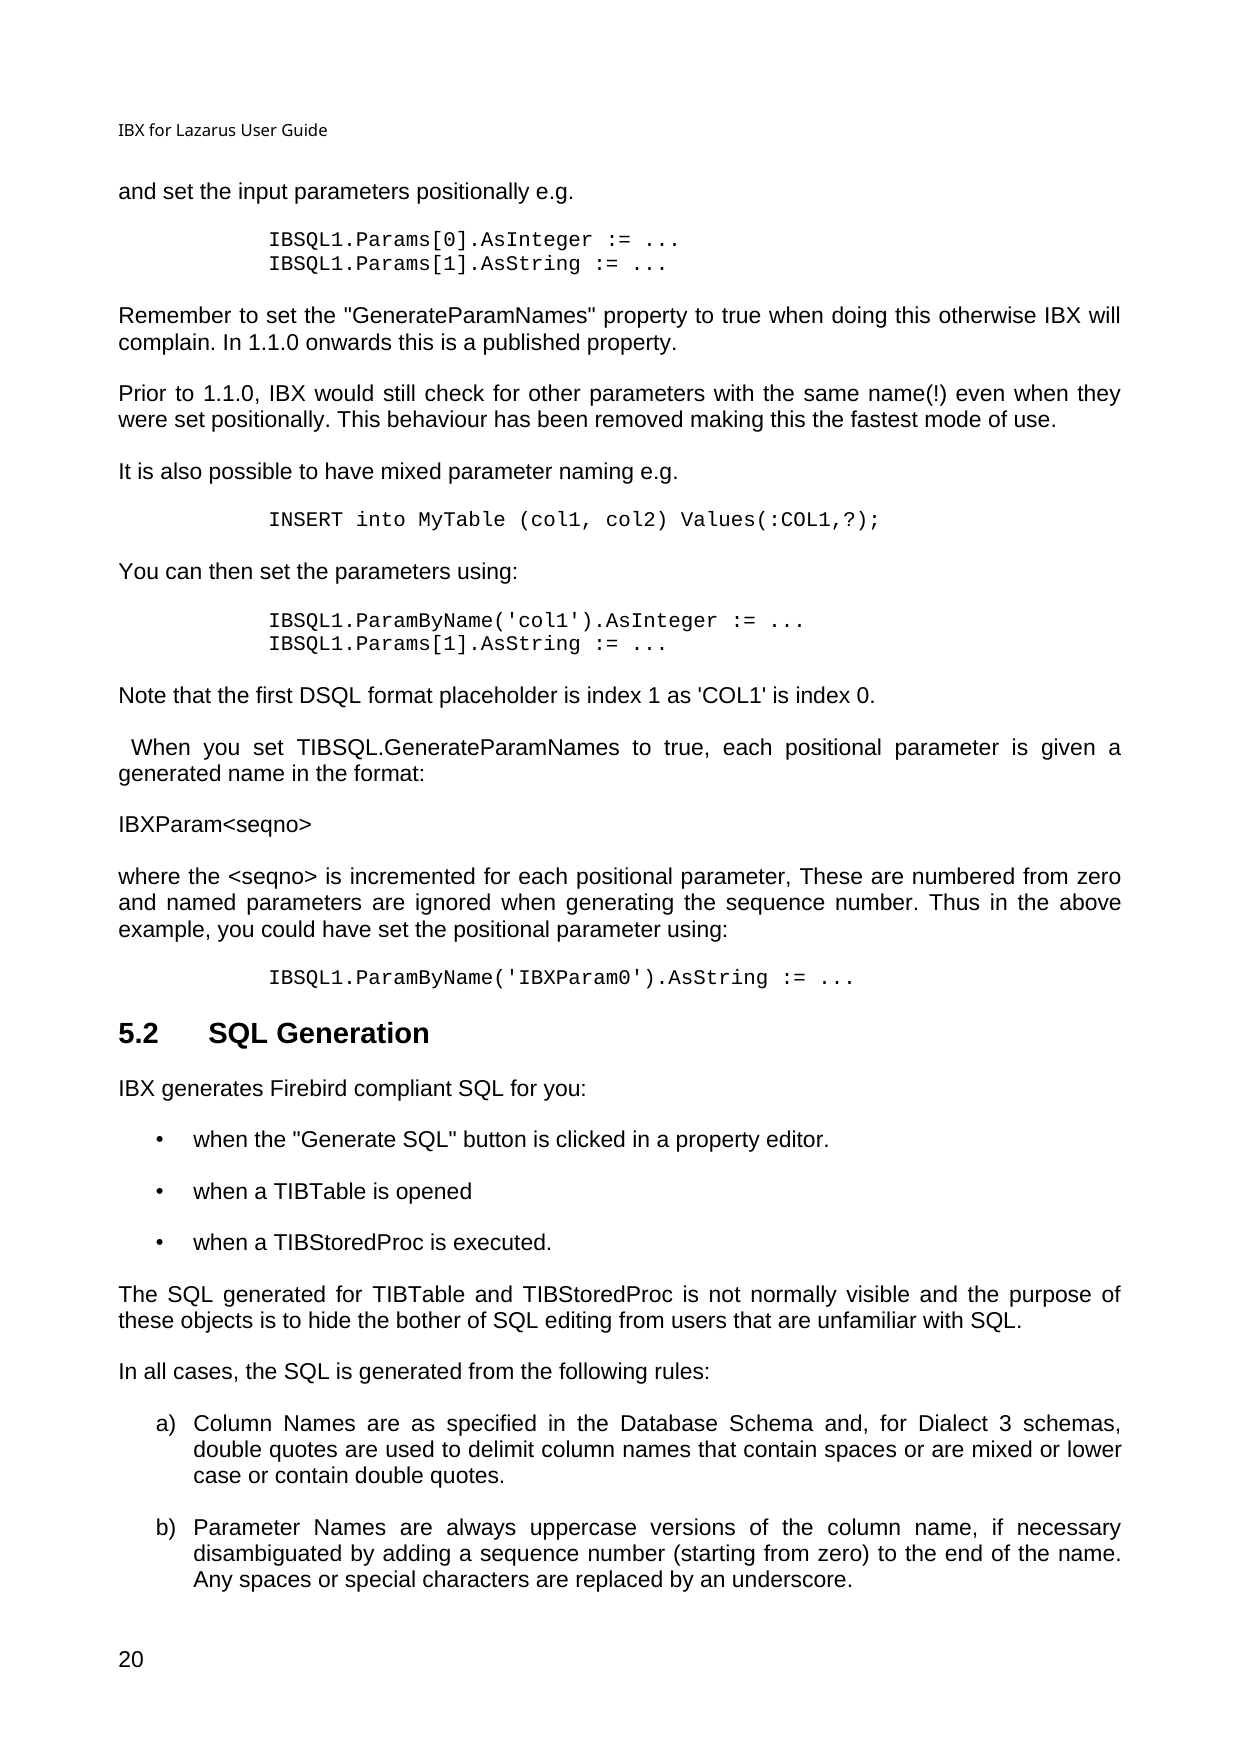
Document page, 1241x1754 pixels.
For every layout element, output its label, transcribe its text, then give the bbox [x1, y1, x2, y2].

text Note that the first DSQL format placeholder is index 1 as 'COL1' is index 0. [118, 682, 1122, 709]
text IBSQL1.Params[1].AsString := ... [268, 633, 1122, 657]
list when a TIBStoredProc is executed. [156, 1229, 1122, 1256]
text The SQL generated for TIBTable and TIBStoredProc is not normally visible and the purpose of these objects is to hide the bother of SQL editing from users that are unfamiliar with SQL. [118, 1281, 1122, 1333]
text IBSQL1.Params[0].AsInteger := ... [268, 229, 1122, 253]
list when a TIBTable is opened [156, 1178, 1122, 1204]
list when the "Generate SQL" button is clicked in a property editor. [156, 1126, 1122, 1153]
text and set the input parameters positionally e.g. [118, 178, 1122, 204]
text IBSQL1.Params[1].AsString := ... [268, 253, 1122, 277]
text You can then set the parameters using: [118, 558, 1122, 584]
list Column Names are as specified in the Database Schema and, for Dialect 3 schemas, double quotes are used to delimit column names that contain spaces or are mixed or lower case or contain double quotes. [156, 1409, 1122, 1489]
list Parameter Names are always uppercase versions of the column name, if necessary disambiguated by adding a sequence number (starting from zero) to the end of the name. Any spaces or special characters are replaced by an underscore. [156, 1514, 1122, 1593]
text Prior to 1.1.0, IBX would still check for other parameters with the same name(!) even when they were set positionally. This behaviour has been removed making this the fastest mode of use. [118, 380, 1122, 433]
text where the <seqno> is incremented for each positional parameter, These are numbered from zero and named parameters are ignored when generating the sequence number. Thus in the above example, you could have set the positional parameter using: [118, 863, 1122, 942]
text When you set TIBSQL.GenerateParamNames to true, each positional parameter is given a generated name in the format: [118, 734, 1122, 786]
text INSERT into MyTable (col1, col2) Values(:COL1,?); [268, 509, 1122, 533]
text IBXParam<seqno> [118, 811, 1122, 838]
text IBX generates Firebird compliant SQL for you: [118, 1075, 1122, 1101]
text Remember to set the "GenerateParamNames" property to true when doing this otherwise IBX will complain. In 1.1.0 onwards this is a published property. [118, 302, 1122, 355]
text In all cases, the SQL is generated from the following rules: [118, 1358, 1122, 1384]
text It is also possible to have mixed parameter naming e.g. [118, 458, 1122, 484]
text IBSQL1.ParamByName('col1').AsInteger := ... [268, 609, 1122, 633]
text IBSQL1.ParamByName('IBXParam0').AsString := ... [268, 967, 1122, 991]
subtitle SQL Generation [118, 1016, 1122, 1049]
